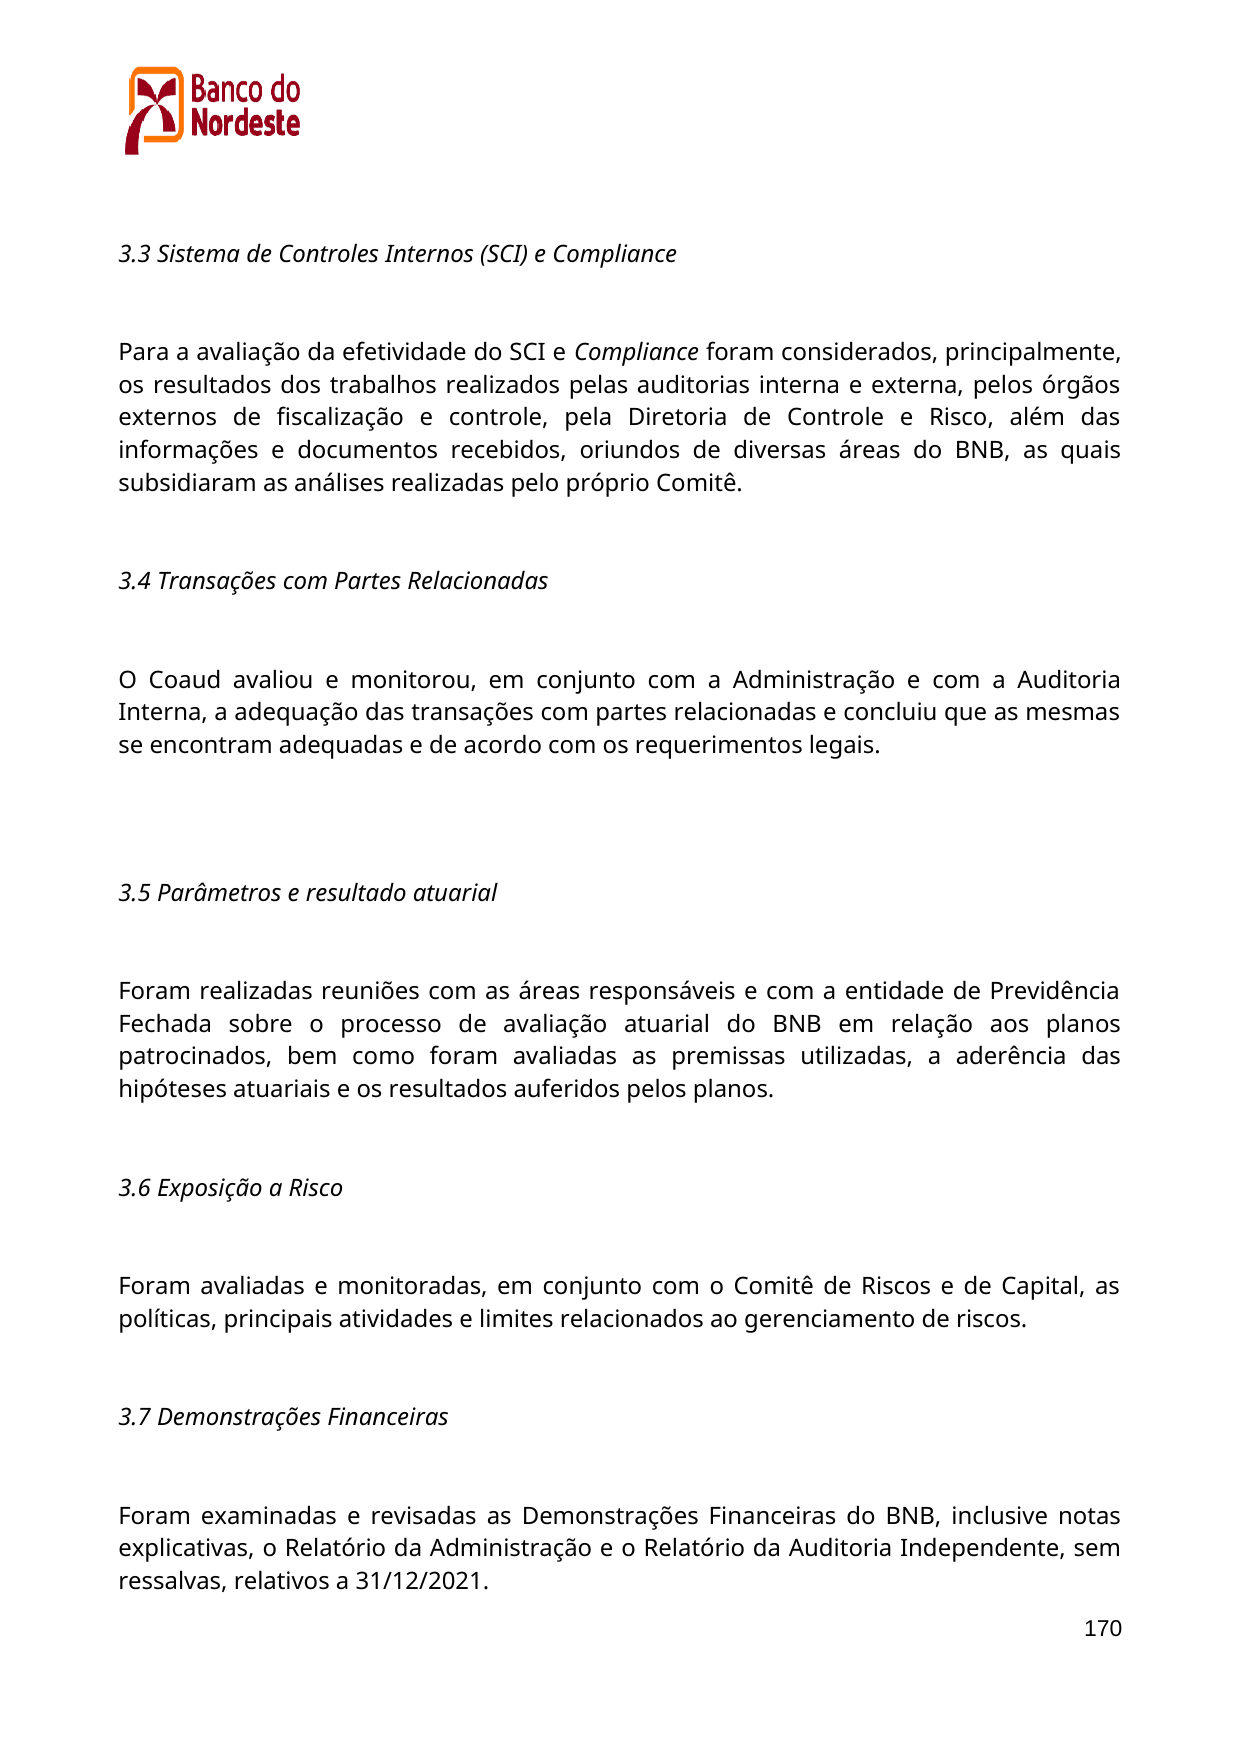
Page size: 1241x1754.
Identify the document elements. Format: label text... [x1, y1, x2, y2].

text 3.7 Demonstrações Financeiras [118, 1400, 1122, 1433]
text Foram realizadas reuniões com as áreas responsáveis e com a entidade de Previdência Fechada sobre o processo de avaliação atuarial do BNB em relação aos planos patrocinados, bem como foram avaliadas as premissas utilizadas, a aderência das hipóteses atuariais e os resultados auferidos pelos planos. [118, 974, 1122, 1104]
text 3.3 Sistema de Controles Internos (SCI) e Compliance [118, 236, 1122, 269]
text Para a avaliação da efetividade do SCI e Compliance foram considerados, principalmente, os resultados dos trabalhos realizados pelas auditorias interna e externa, pelos órgãos externos de fiscalização e controle, pela Diretoria de Controle e Risco, além das informações e documentos recebidos, oriundos de diversas áreas do BNB, as quais subsidiaram as análises realizadas pelo próprio Comitê. [118, 335, 1122, 498]
text O Coaud avaliou e monitorou, em conjunto com a Administração e com a Auditoria Interna, a adequação das transações com partes relacionadas e concluiu que as mesmas se encontram adequadas e de acordo com os requerimentos legais. [118, 662, 1122, 760]
picture [118, 56, 306, 162]
text Foram avaliadas e monitoradas, em conjunto com o Comitê de Riscos e de Capital, as políticas, principais atividades e limites relacionados ao gerenciamento de riscos. [118, 1269, 1122, 1334]
text 3.5 Parâmetros e resultado atuarial [118, 875, 1122, 908]
text 3.4 Transações com Partes Relacionadas [118, 564, 1122, 596]
text 3.6 Exposição a Risco [118, 1170, 1122, 1203]
text Foram examinadas e revisadas as Demonstrações Financeiras do BNB, inclusive notas explicativas, o Relatório da Administração e o Relatório da Auditoria Independente, sem ressalvas, relativos a 31/12/2021. [118, 1498, 1122, 1596]
